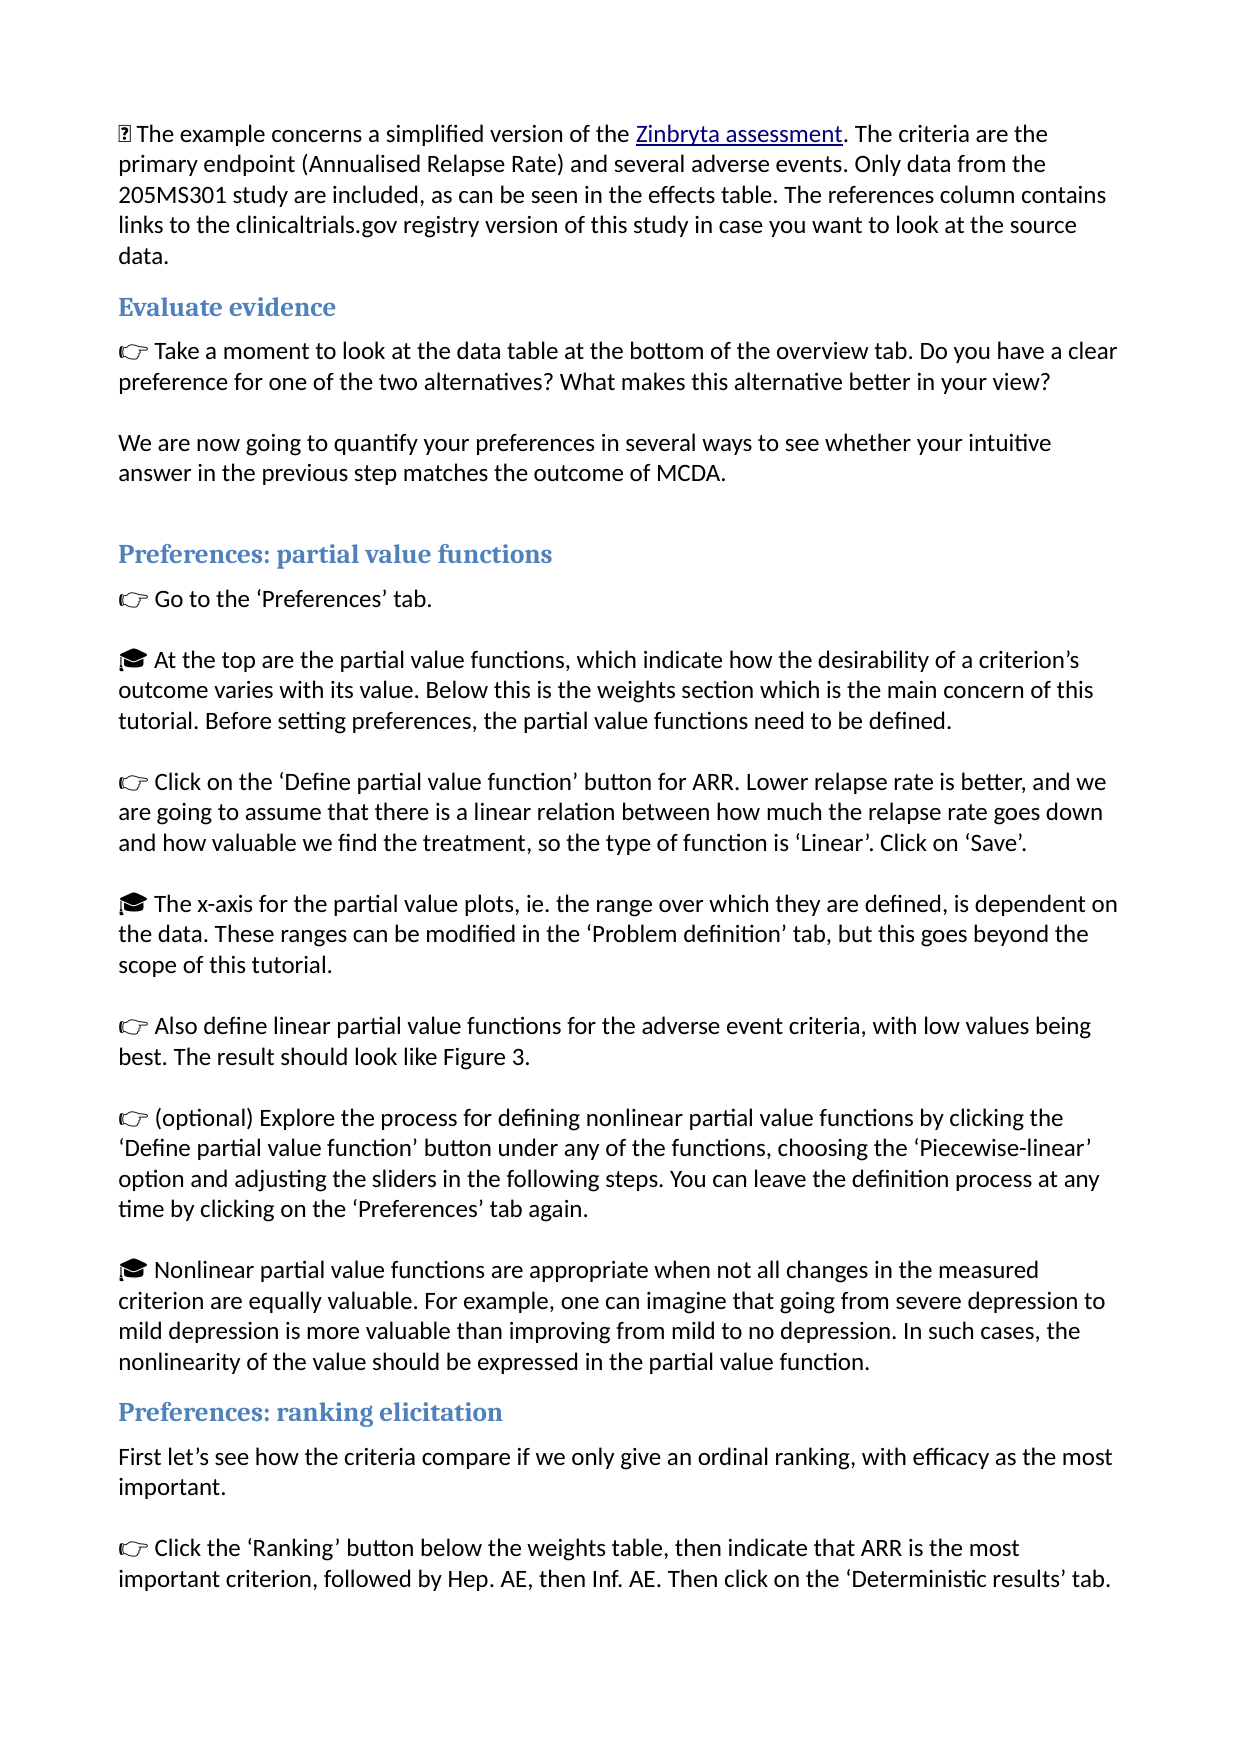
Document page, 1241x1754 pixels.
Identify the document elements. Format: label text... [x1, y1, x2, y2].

text 🎓 The x-axis for the partial value plots, ie. the range over which they are defined, is dependent on the data. These ranges can be modified in the ‘Problem definition’ tab, but this goes beyond the scope of this tutorial. [118, 888, 1122, 979]
text 👉 Click on the ‘Define partial value function’ button for ARR. Lower relapse rate is better, and we are going to assume that there is a linear relation between how much the relapse rate goes down and how valuable we find the treatment, so the type of function is ‘Linear’. Click on ‘Save’. [118, 766, 1122, 857]
text 👉 Go to the ‘Preferences’ tab. [118, 583, 1122, 613]
text 💡 The example concerns a simplified version of the Zinbryta assessment. The criteria are the primary endpoint (Annualised Relapse Rate) and several adverse events. Only data from the 205MS301 study are included, as can be seen in the effects table. The references column contains links to the clinicaltrials.gov registry version of this study in case you want to look at the source data. [118, 118, 1122, 271]
text 👉 (optional) Explore the process for defining nonlinear partial value functions by clicking the ‘Define partial value function’ button under any of the functions, choosing the ‘Piecewise-linear’ option and adjusting the sliders in the following steps. You can leave the definition process at any time by clicking on the ‘Preferences’ tab again. [118, 1102, 1122, 1224]
subtitle Preferences: ranking elicitation [118, 1397, 1122, 1428]
text We are now going to quantify your preferences in several ways to see whether your intuitive answer in the previous step matches the outcome of MCDA. [118, 427, 1122, 488]
text 👉 Take a moment to look at the data table at the bottom of the overview tab. Do you have a clear preference for one of the two alternatives? What makes this alternative better in your view? [118, 335, 1122, 396]
subtitle Preferences: partial value functions [118, 539, 1122, 570]
subtitle Evaluate evidence [118, 292, 1122, 323]
text 👉 Click the ‘Ranking’ button below the weights table, then indicate that ARR is the most important criterion, followed by Hep. AE, then Inf. AE. Then click on the ‘Deterministic results’ tab. [118, 1532, 1122, 1593]
text First let’s see how the criteria compare if we only give an ordinal ranking, with efficacy as the most important. [118, 1441, 1122, 1502]
text 🎓 At the top are the partial value functions, which indicate how the desirability of a criterion’s outcome varies with its value. Below this is the weights section which is the main concern of this tutorial. Before setting preferences, the partial value functions need to be defined. [118, 644, 1122, 735]
text 🎓 Nonlinear partial value functions are appropriate when not all changes in the measured criterion are equally valuable. For example, one can imagine that going from severe depression to mild depression is more valuable than improving from mild to no depression. In such cases, the nonlinearity of the value should be expressed in the partial value function. [118, 1254, 1122, 1376]
text 👉 Also define linear partial value functions for the adverse event criteria, with low values being best. The result should look like Figure 3. [118, 1010, 1122, 1071]
